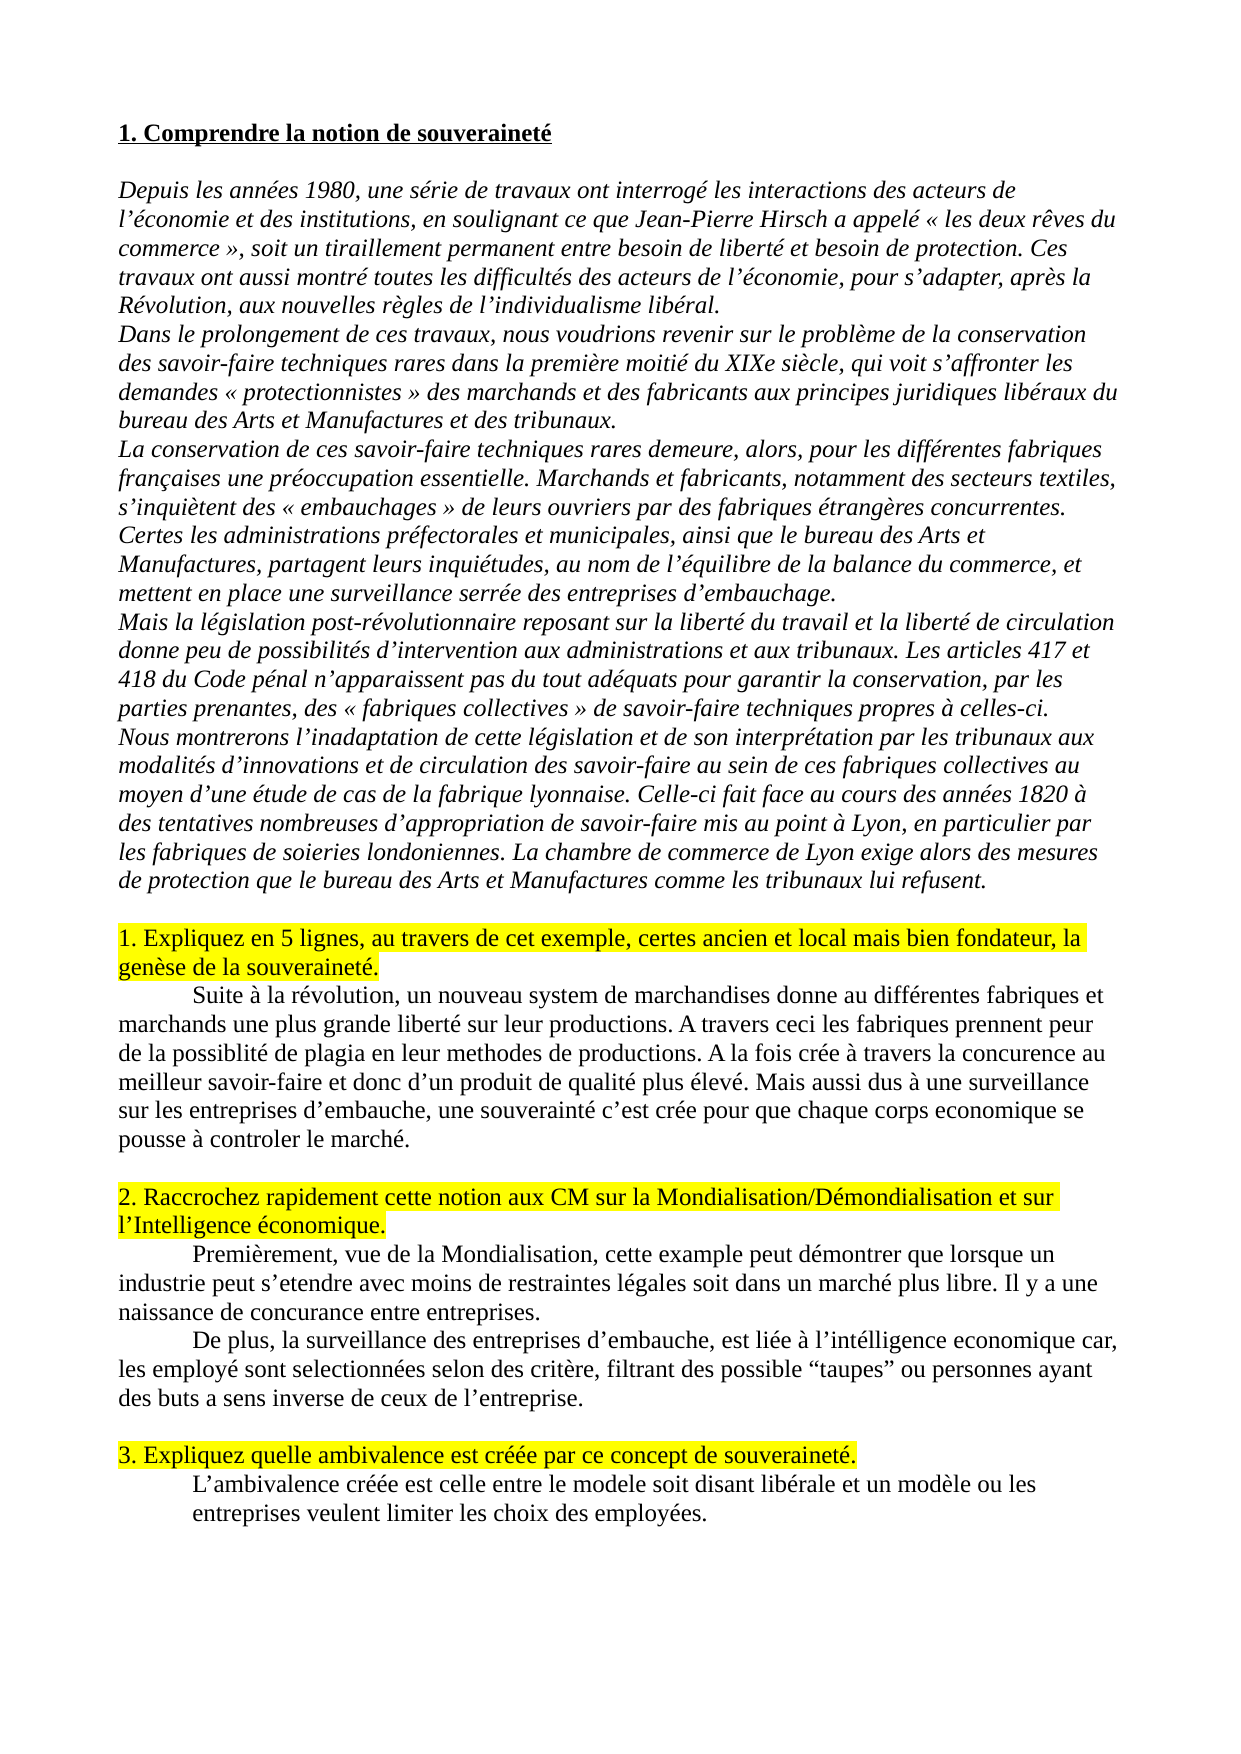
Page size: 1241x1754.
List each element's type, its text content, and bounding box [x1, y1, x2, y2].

text De plus, la surveillance des entreprises d’embauche, est liée à l’intélligence economique car, les employé sont selectionnées selon des critère, filtrant des possible “taupes” ou personnes ayant des buts a sens inverse de ceux de l’entreprise. [118, 1326, 1122, 1412]
text 1. Expliquez en 5 lignes, au travers de cet exemple, certes ancien et local mais bien fondateur, la genèse de la souveraineté. [118, 923, 1122, 981]
text Premièrement, vue de la Mondialisation, cette example peut démontrer que lorsque un industrie peut s’etendre avec moins de restraintes légales soit dans un marché plus libre. Il y a une naissance de concurance entre entreprises. [118, 1239, 1122, 1326]
text 2. Raccrochez rapidement cette notion aux CM sur la Mondialisation/Démondialisation et sur l’Intelligence économique. [118, 1182, 1122, 1239]
text 1. Comprendre la notion de souveraineté [118, 118, 1122, 147]
text L’ambivalence créée est celle entre le modele soit disant libérale et un modèle ou les entreprises veulent limiter les choix des employées. [118, 1469, 1122, 1527]
text Dans le prolongement de ces travaux, nous voudrions revenir sur le problème de la conservation des savoir-faire techniques rares dans la première moitié du XIXe siècle, qui voit s’affronter les demandes « protectionnistes » des marchands et des fabricants aux principes juridiques libéraux du bureau des Arts et Manufactures et des tribunaux. [118, 319, 1122, 434]
text Mais la législation post-révolutionnaire reposant sur la liberté du travail et la liberté de circulation donne peu de possibilités d’intervention aux administrations et aux tribunaux. Les articles 417 et 418 du Code pénal n’apparaissent pas du tout adéquats pour garantir la conservation, par les parties prenantes, des « fabriques collectives » de savoir-faire techniques propres à celles-ci. [118, 607, 1122, 722]
text 3. Expliquez quelle ambivalence est créée par ce concept de souveraineté. [118, 1441, 1122, 1469]
text Certes les administrations préfectorales et municipales, ainsi que le bureau des Arts et Manufactures, partagent leurs inquiétudes, au nom de l’équilibre de la balance du commerce, et mettent en place une surveillance serrée des entreprises d’embauchage. [118, 521, 1122, 607]
text La conservation de ces savoir-faire techniques rares demeure, alors, pour les différentes fabriques françaises une préoccupation essentielle. Marchands et fabricants, notamment des secteurs textiles, s’inquiètent des « embauchages » de leurs ouvriers par des fabriques étrangères concurrentes. [118, 434, 1122, 521]
text Suite à la révolution, un nouveau system de marchandises donne au différentes fabriques et marchands une plus grande liberté sur leur productions. A travers ceci les fabriques prennent peur de la possiblité de plagia en leur methodes de productions. A la fois crée à travers la concurence au meilleur savoir-faire et donc d’un produit de qualité plus élevé. Mais aussi dus à une surveillance sur les entreprises d’embauche, une souverainté c’est crée pour que chaque corps economique se pousse à controler le marché. [118, 981, 1122, 1153]
text Nous montrerons l’inadaptation de cette législation et de son interprétation par les tribunaux aux modalités d’innovations et de circulation des savoir-faire au sein de ces fabriques collectives au moyen d’une étude de cas de la fabrique lyonnaise. Celle-ci fait face au cours des années 1820 à des tentatives nombreuses d’appropriation de savoir-faire mis au point à Lyon, en particulier par les fabriques de soieries londoniennes. La chambre de commerce de Lyon exige alors des mesures de protection que le bureau des Arts et Manufactures comme les tribunaux lui refusent. [118, 722, 1122, 894]
text Depuis les années 1980, une série de travaux ont interrogé les interactions des acteurs de l’économie et des institutions, en soulignant ce que Jean-Pierre Hirsch a appelé « les deux rêves du commerce », soit un tiraillement permanent entre besoin de liberté et besoin de protection. Ces travaux ont aussi montré toutes les difficultés des acteurs de l’économie, pour s’adapter, après la Révolution, aux nouvelles règles de l’individualisme libéral. [118, 176, 1122, 319]
